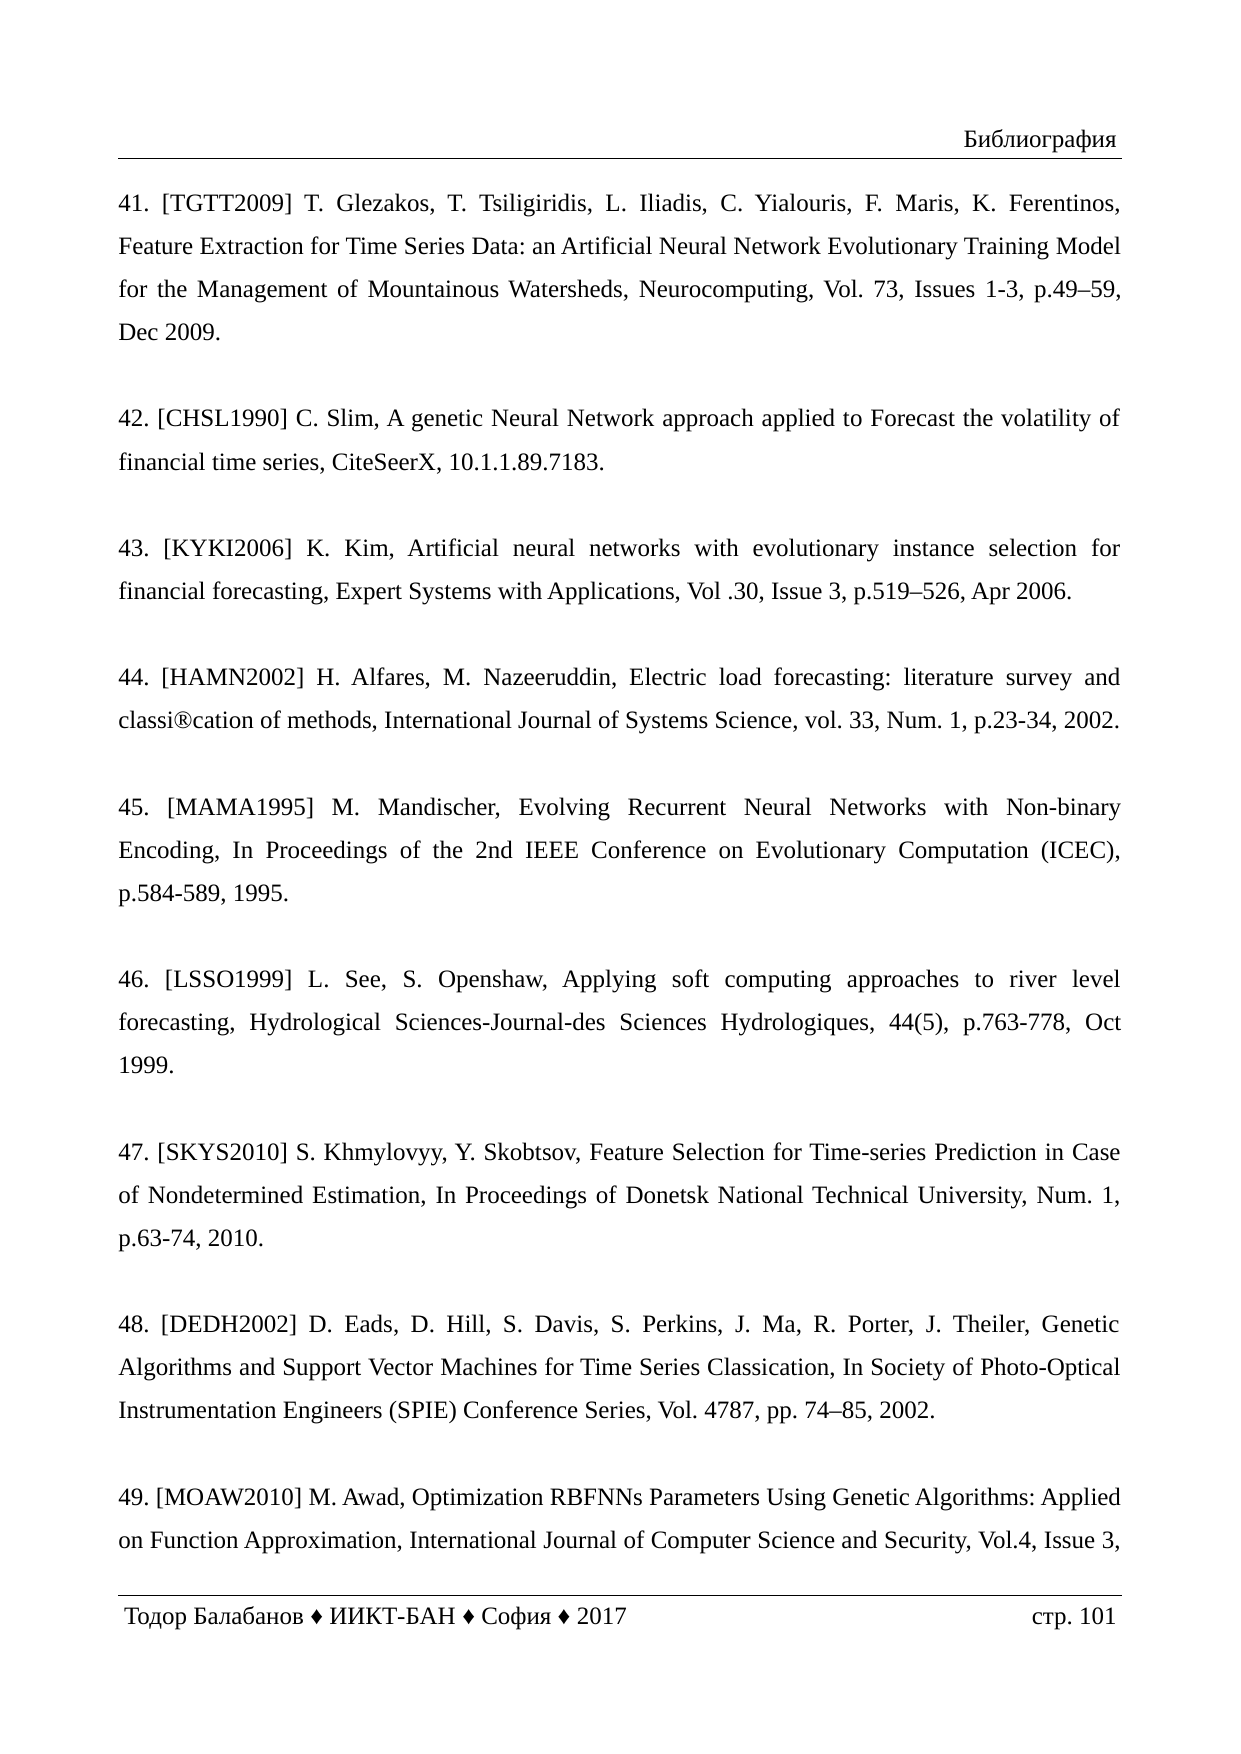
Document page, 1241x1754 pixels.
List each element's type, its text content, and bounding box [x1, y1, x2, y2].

text 43. [KYKI2006] K. Kim, Artificial neural networks with evolutionary instance selection for financial forecasting, Expert Systems with Applications, Vol .30, Issue 3, p.519–526, Apr 2006. [118, 533, 1122, 605]
text 47. [SKYS2010] S. Khmylovyy, Y. Skobtsov, Feature Selection for Time-series Prediction in Case of Nondetermined Estimation, In Proceedings of Donetsk National Technical University, Num. 1, p.63-74, 2010. [118, 1137, 1122, 1252]
text 49. [MOAW2010] M. Awad, Optimization RBFNNs Parameters Using Genetic Algorithms: Applied on Function Approximation, International Journal of Computer Science and Security, Vol.4, Issue 3, [118, 1482, 1122, 1553]
text 44. [HAMN2002] H. Alfares, M. Nazeeruddin, Electric load forecasting: literature survey and classi®cation of methods, International Journal of Systems Science, vol. 33, Num. 1, p.23-34, 2002. [118, 662, 1122, 734]
text 48. [DEDH2002] D. Eads, D. Hill, S. Davis, S. Perkins, J. Ma, R. Porter, J. Theiler, Genetic Algorithms and Support Vector Machines for Time Series Classication, In Society of Photo-Optical Instrumentation Engineers (SPIE) Conference Series, Vol. 4787, pp. 74–85, 2002. [118, 1309, 1122, 1424]
text 45. [MAMA1995] M. Mandischer, Evolving Recurrent Neural Networks with Non-binary Encoding, In Proceedings of the 2nd IEEE Conference on Evolutionary Computation (ICEC), p.584-589, 1995. [118, 792, 1122, 907]
text 41. [TGTT2009] T. Glezakos, T. Tsiligiridis, L. Iliadis, C. Yialouris, F. Maris, K. Ferentinos, Feature Extraction for Time Series Data: an Artificial Neural Network Evolutionary Training Model for the Management of Mountainous Watersheds, Neurocomputing, Vol. 73, Issues 1-3, p.49–59, Dec 2009. [118, 188, 1122, 346]
text 42. [CHSL1990] C. Slim, A genetic Neural Network approach applied to Forecast the volatility of financial time series, CiteSeerX, 10.1.1.89.7183. [118, 403, 1122, 475]
text 46. [LSSO1999] L. See, S. Openshaw, Applying soft computing approaches to river level forecasting, Hydrological Sciences-Journal-des Sciences Hydrologiques, 44(5), p.763-778, Oct 1999. [118, 964, 1122, 1079]
